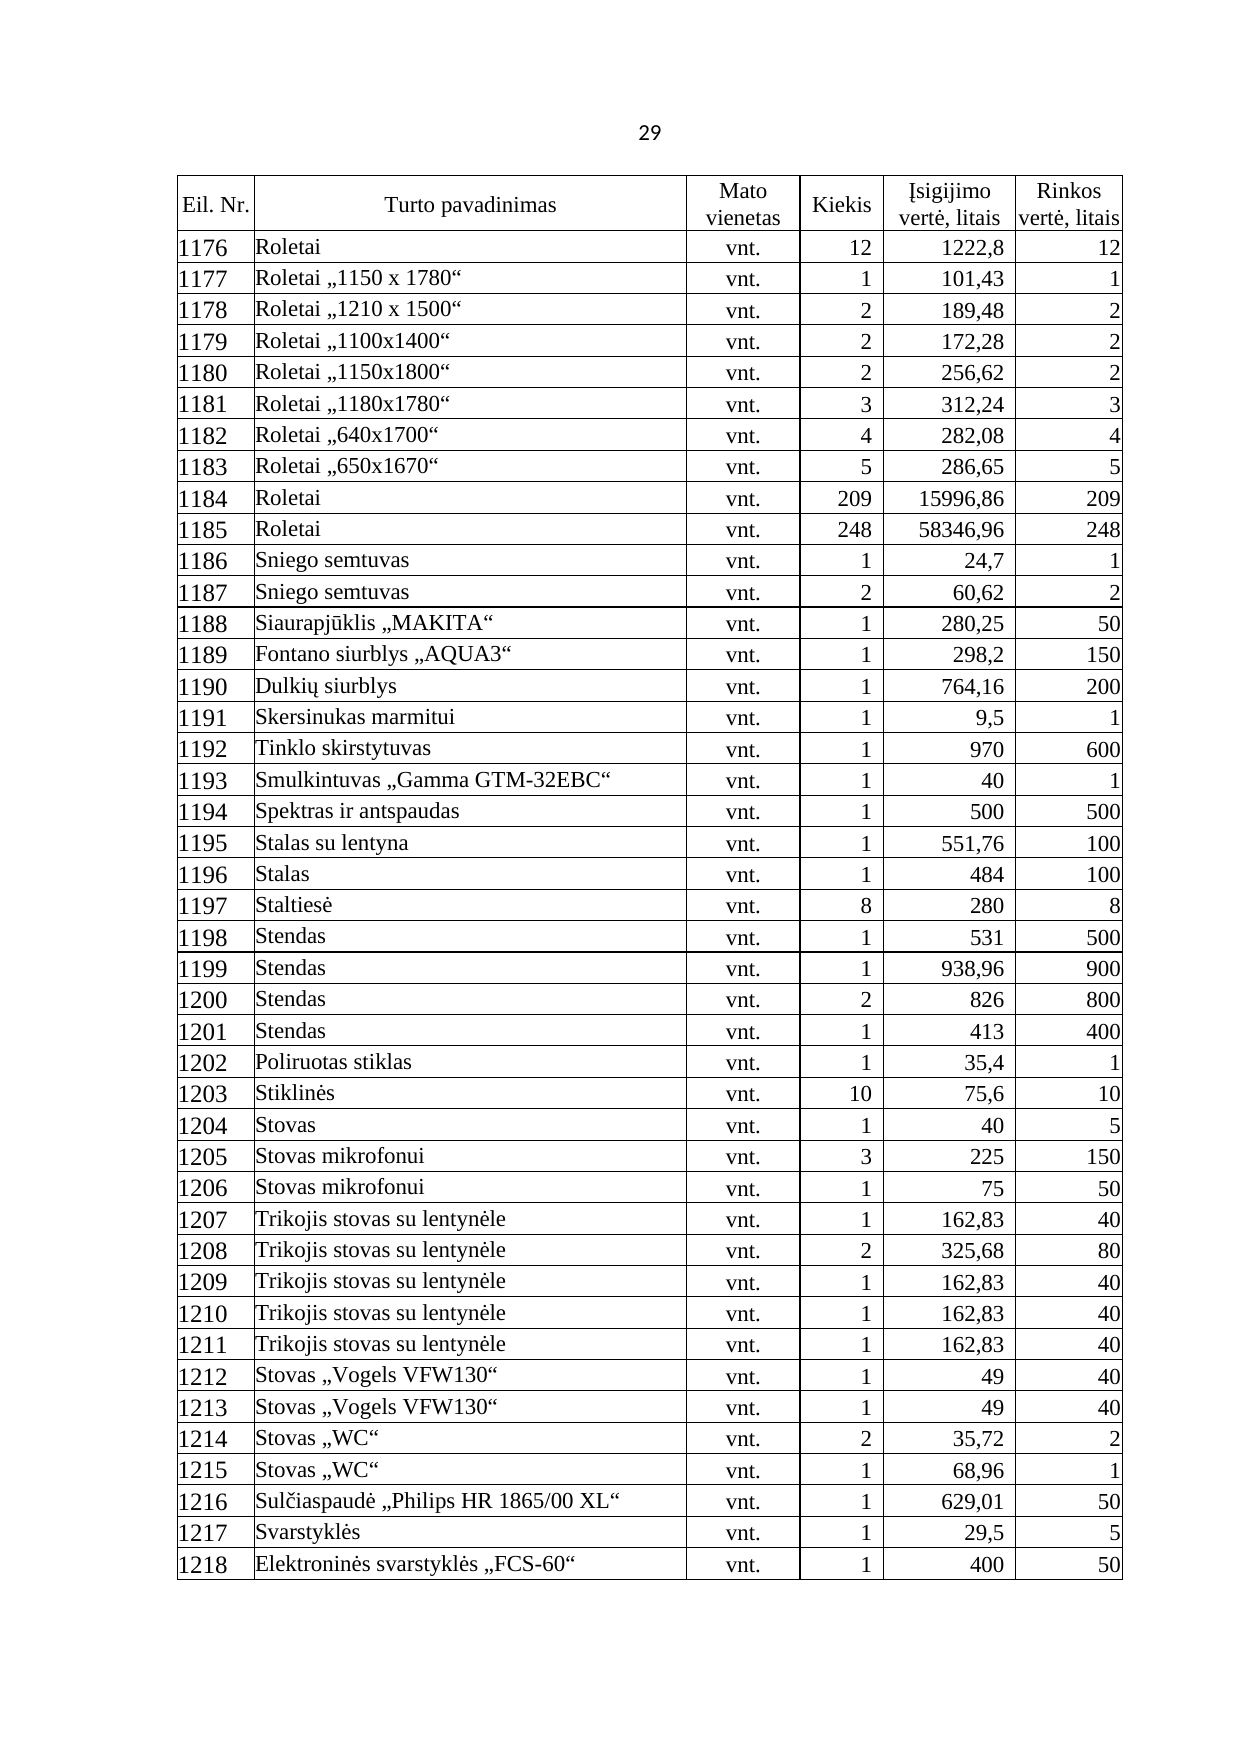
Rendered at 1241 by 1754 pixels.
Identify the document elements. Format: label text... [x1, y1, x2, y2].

table_cell vnt. [687, 325, 799, 356]
table_cell 2 [801, 984, 883, 1014]
table_cell 826 [884, 984, 1015, 1014]
table_cell 4 [801, 419, 883, 450]
table_cell 1 [801, 1360, 883, 1390]
table_cell 2 [801, 1423, 883, 1453]
table_header Eil. Nr. [178, 176, 254, 230]
table_cell 172,28 [884, 325, 1015, 356]
table_cell Fontano siurblys „AQUA3“ [255, 639, 686, 669]
table_cell Roletai [255, 482, 686, 512]
table_cell 2 [1016, 576, 1122, 606]
table_cell Stendas [255, 921, 686, 951]
table_cell vnt. [687, 451, 799, 481]
table_cell 68,96 [884, 1454, 1015, 1484]
table_cell vnt. [687, 608, 799, 638]
table_cell 248 [1016, 514, 1122, 544]
table_cell 58346,96 [884, 514, 1015, 544]
table_cell 1 [801, 764, 883, 794]
table_cell 1189 [178, 639, 254, 669]
table_cell 2 [801, 576, 883, 606]
table_cell 40 [1016, 1329, 1122, 1359]
table_cell 280 [884, 890, 1015, 920]
table_cell 3 [801, 1141, 883, 1171]
table_cell 1179 [178, 325, 254, 356]
table_cell 1 [801, 639, 883, 669]
table_cell vnt. [687, 890, 799, 920]
table_cell vnt. [687, 545, 799, 575]
table_cell 1 [801, 670, 883, 701]
table_cell vnt. [687, 1266, 799, 1296]
table_cell 1180 [178, 357, 254, 387]
table_cell Spektras ir antspaudas [255, 796, 686, 826]
table_cell Sniego semtuvas [255, 545, 686, 575]
table_cell 1 [801, 1297, 883, 1328]
table_cell Trikojis stovas su lentynėle [255, 1235, 686, 1265]
table_cell Svarstyklės [255, 1517, 686, 1547]
table_cell Roletai „1180x1780“ [255, 388, 686, 418]
table_cell 40 [1016, 1203, 1122, 1233]
table_cell 400 [884, 1548, 1015, 1578]
table_cell vnt. [687, 1517, 799, 1547]
table_cell 1207 [178, 1203, 254, 1233]
table_cell vnt. [687, 1109, 799, 1139]
table_cell 1 [801, 608, 883, 638]
table_cell 40 [884, 764, 1015, 794]
table_cell 1 [1016, 1454, 1122, 1484]
table_cell 100 [1016, 827, 1122, 857]
table_cell 1176 [178, 231, 254, 262]
table_cell 12 [1016, 231, 1122, 262]
table_cell 629,01 [884, 1485, 1015, 1516]
table_cell vnt. [687, 1391, 799, 1422]
table_cell Roletai „640x1700“ [255, 419, 686, 450]
table_cell 1197 [178, 890, 254, 920]
table_cell 189,48 [884, 294, 1015, 324]
table_cell vnt. [687, 1360, 799, 1390]
table_cell vnt. [687, 1548, 799, 1578]
table_cell 1185 [178, 514, 254, 544]
table_cell 2 [1016, 294, 1122, 324]
table_cell 209 [801, 482, 883, 512]
table_cell 1194 [178, 796, 254, 826]
table_cell 500 [1016, 921, 1122, 951]
table_cell 40 [1016, 1391, 1122, 1422]
table_cell 1193 [178, 764, 254, 794]
table_header Rinkos vertė, litais [1016, 176, 1122, 230]
table_header Įsigijimo vertė, litais [884, 176, 1015, 230]
table_cell 24,7 [884, 545, 1015, 575]
table_cell 2 [1016, 1423, 1122, 1453]
table_cell Stovas mikrofonui [255, 1172, 686, 1202]
table_cell 286,65 [884, 451, 1015, 481]
table_cell 1216 [178, 1485, 254, 1516]
table_cell Stovas „Vogels VFW130“ [255, 1391, 686, 1422]
table_cell 1217 [178, 1517, 254, 1547]
table_cell 1211 [178, 1329, 254, 1359]
table_cell 1196 [178, 858, 254, 889]
table_cell Sulčiaspaudė „Philips HR 1865/00 XL“ [255, 1485, 686, 1516]
table_cell 1 [1016, 702, 1122, 732]
table_cell 162,83 [884, 1203, 1015, 1233]
table_cell 1205 [178, 1141, 254, 1171]
table_cell 1183 [178, 451, 254, 481]
table_cell 248 [801, 514, 883, 544]
table_cell 1 [1016, 764, 1122, 794]
table_cell 1 [801, 702, 883, 732]
table_cell vnt. [687, 576, 799, 606]
table_cell 938,96 [884, 953, 1015, 983]
table_cell 1 [801, 1109, 883, 1139]
table_cell vnt. [687, 388, 799, 418]
table_cell 1 [1016, 545, 1122, 575]
table_cell vnt. [687, 1172, 799, 1202]
table_cell 256,62 [884, 357, 1015, 387]
table_cell 325,68 [884, 1235, 1015, 1265]
table_cell vnt. [687, 670, 799, 701]
table_cell 12 [801, 231, 883, 262]
table_cell 1186 [178, 545, 254, 575]
table_header Kiekis [801, 176, 883, 230]
table_cell 280,25 [884, 608, 1015, 638]
table_cell 970 [884, 733, 1015, 763]
table_cell Stendas [255, 984, 686, 1014]
table_cell 10 [801, 1078, 883, 1108]
table_cell 1212 [178, 1360, 254, 1390]
table_cell Roletai [255, 514, 686, 544]
table_cell 60,62 [884, 576, 1015, 606]
table_header Mato vienetas [687, 176, 799, 230]
table_cell Roletai „1210 x 1500“ [255, 294, 686, 324]
table_cell 2 [801, 357, 883, 387]
table_cell vnt. [687, 858, 799, 889]
table_cell vnt. [687, 921, 799, 951]
table_cell Stalas su lentyna [255, 827, 686, 857]
table_cell 75 [884, 1172, 1015, 1202]
table_cell 3 [801, 388, 883, 418]
table_cell 1182 [178, 419, 254, 450]
table_cell vnt. [687, 953, 799, 983]
table_cell 1 [801, 1046, 883, 1077]
table_cell vnt. [687, 764, 799, 794]
table_cell 1 [801, 263, 883, 293]
table_cell 1187 [178, 576, 254, 606]
table_cell Trikojis stovas su lentynėle [255, 1329, 686, 1359]
table_cell 1 [801, 1203, 883, 1233]
table_cell 40 [1016, 1297, 1122, 1328]
table_cell 1206 [178, 1172, 254, 1202]
table_cell 5 [1016, 1109, 1122, 1139]
table_cell 1209 [178, 1266, 254, 1296]
table_cell Stovas [255, 1109, 686, 1139]
table_cell vnt. [687, 514, 799, 544]
table_cell vnt. [687, 1141, 799, 1171]
table_cell 551,76 [884, 827, 1015, 857]
table_cell 1199 [178, 953, 254, 983]
table_cell Siaurapjūklis „MAKITA“ [255, 608, 686, 638]
table_cell 162,83 [884, 1297, 1015, 1328]
table_cell vnt. [687, 1329, 799, 1359]
table_cell vnt. [687, 796, 799, 826]
table_cell vnt. [687, 702, 799, 732]
table_cell 209 [1016, 482, 1122, 512]
table_cell vnt. [687, 984, 799, 1014]
table_cell Elektroninės svarstyklės „FCS-60“ [255, 1548, 686, 1578]
table_cell vnt. [687, 419, 799, 450]
table_cell 764,16 [884, 670, 1015, 701]
table_cell 1 [1016, 1046, 1122, 1077]
table_cell vnt. [687, 1235, 799, 1265]
table_cell 1 [801, 1266, 883, 1296]
table_cell Stendas [255, 953, 686, 983]
table_cell 1 [801, 733, 883, 763]
table_cell Sniego semtuvas [255, 576, 686, 606]
table_cell 1190 [178, 670, 254, 701]
table_cell Roletai „1150x1800“ [255, 357, 686, 387]
table_cell Roletai [255, 231, 686, 262]
table_cell 10 [1016, 1078, 1122, 1108]
table_cell 40 [1016, 1360, 1122, 1390]
table_cell 50 [1016, 1172, 1122, 1202]
table_cell 1192 [178, 733, 254, 763]
table_cell 1 [801, 545, 883, 575]
table_cell 15996,86 [884, 482, 1015, 512]
table_cell 50 [1016, 1485, 1122, 1516]
table_cell 101,43 [884, 263, 1015, 293]
table_cell 50 [1016, 1548, 1122, 1578]
table_cell 1191 [178, 702, 254, 732]
table_cell 162,83 [884, 1266, 1015, 1296]
table_cell 1 [801, 1548, 883, 1578]
table_cell 50 [1016, 608, 1122, 638]
table_cell vnt. [687, 1485, 799, 1516]
table_cell 1210 [178, 1297, 254, 1328]
table_cell 49 [884, 1391, 1015, 1422]
table_cell 29,5 [884, 1517, 1015, 1547]
table_cell 35,4 [884, 1046, 1015, 1077]
table_cell Smulkintuvas „Gamma GTM-32EBC“ [255, 764, 686, 794]
table_cell 75,6 [884, 1078, 1015, 1108]
table_cell 1218 [178, 1548, 254, 1578]
table_cell 1 [801, 1329, 883, 1359]
table_cell Stendas [255, 1015, 686, 1045]
table_cell vnt. [687, 263, 799, 293]
table_cell 1204 [178, 1109, 254, 1139]
table_cell 1 [801, 1485, 883, 1516]
table_cell 1 [801, 1454, 883, 1484]
table_cell 1 [801, 953, 883, 983]
table_header Turto pavadinimas [255, 176, 686, 230]
table_cell 1202 [178, 1046, 254, 1077]
table_cell vnt. [687, 733, 799, 763]
table_cell 1198 [178, 921, 254, 951]
table_cell 1 [801, 1172, 883, 1202]
table_cell 298,2 [884, 639, 1015, 669]
table_cell 1201 [178, 1015, 254, 1045]
table_cell 500 [1016, 796, 1122, 826]
table_cell Roletai „1150 x 1780“ [255, 263, 686, 293]
table_cell vnt. [687, 827, 799, 857]
table_cell vnt. [687, 1015, 799, 1045]
table_cell Stiklinės [255, 1078, 686, 1108]
table_cell vnt. [687, 1203, 799, 1233]
table_cell 100 [1016, 858, 1122, 889]
table_cell Stovas mikrofonui [255, 1141, 686, 1171]
table_cell Staltiesė [255, 890, 686, 920]
table_cell 1 [801, 858, 883, 889]
table_cell Trikojis stovas su lentynėle [255, 1203, 686, 1233]
table_cell Stovas „WC“ [255, 1454, 686, 1484]
table_cell Roletai „1100x1400“ [255, 325, 686, 356]
table_cell 413 [884, 1015, 1015, 1045]
table_cell 5 [1016, 1517, 1122, 1547]
table_cell 8 [801, 890, 883, 920]
table_cell Trikojis stovas su lentynėle [255, 1297, 686, 1328]
table_cell vnt. [687, 1423, 799, 1453]
table_cell vnt. [687, 1297, 799, 1328]
table_cell 150 [1016, 639, 1122, 669]
table_cell 1181 [178, 388, 254, 418]
table_cell 1203 [178, 1078, 254, 1108]
table_cell 1177 [178, 263, 254, 293]
table_cell 800 [1016, 984, 1122, 1014]
table_cell vnt. [687, 639, 799, 669]
table_cell 8 [1016, 890, 1122, 920]
table_cell 3 [1016, 388, 1122, 418]
table_cell 2 [1016, 325, 1122, 356]
table_cell 1184 [178, 482, 254, 512]
table_cell Poliruotas stiklas [255, 1046, 686, 1077]
table_cell 900 [1016, 953, 1122, 983]
table_cell 5 [1016, 451, 1122, 481]
table_cell Stovas „Vogels VFW130“ [255, 1360, 686, 1390]
table_cell 500 [884, 796, 1015, 826]
table_cell 531 [884, 921, 1015, 951]
table_cell vnt. [687, 1078, 799, 1108]
table_cell 1 [1016, 263, 1122, 293]
table_cell 40 [1016, 1266, 1122, 1296]
table_cell 35,72 [884, 1423, 1015, 1453]
table_cell 1178 [178, 294, 254, 324]
table_cell 2 [801, 294, 883, 324]
table_cell 1 [801, 827, 883, 857]
table_cell 225 [884, 1141, 1015, 1171]
table_cell 162,83 [884, 1329, 1015, 1359]
table_cell 1222,8 [884, 231, 1015, 262]
table_cell 484 [884, 858, 1015, 889]
table_cell 1208 [178, 1235, 254, 1265]
table_cell 1213 [178, 1391, 254, 1422]
table_cell 2 [1016, 357, 1122, 387]
table_cell 49 [884, 1360, 1015, 1390]
table_cell 1195 [178, 827, 254, 857]
table_cell 1214 [178, 1423, 254, 1453]
table_cell 1200 [178, 984, 254, 1014]
table_cell 1 [801, 1015, 883, 1045]
table_cell Stalas [255, 858, 686, 889]
table_cell Stovas „WC“ [255, 1423, 686, 1453]
table_cell 80 [1016, 1235, 1122, 1265]
table_cell 282,08 [884, 419, 1015, 450]
table_cell 600 [1016, 733, 1122, 763]
table_cell 200 [1016, 670, 1122, 701]
table_cell vnt. [687, 357, 799, 387]
table_cell 1 [801, 796, 883, 826]
table_cell 1 [801, 921, 883, 951]
table_cell 1 [801, 1517, 883, 1547]
table_cell 2 [801, 325, 883, 356]
table_cell vnt. [687, 231, 799, 262]
table_cell Trikojis stovas su lentynėle [255, 1266, 686, 1296]
table_cell 1 [801, 1391, 883, 1422]
table_cell 5 [801, 451, 883, 481]
table_cell 150 [1016, 1141, 1122, 1171]
table_cell 1215 [178, 1454, 254, 1484]
table_cell vnt. [687, 1046, 799, 1077]
table_cell vnt. [687, 482, 799, 512]
table_cell 4 [1016, 419, 1122, 450]
table_cell 2 [801, 1235, 883, 1265]
table_cell 9,5 [884, 702, 1015, 732]
table_cell Skersinukas marmitui [255, 702, 686, 732]
table_cell Dulkių siurblys [255, 670, 686, 701]
table_cell 312,24 [884, 388, 1015, 418]
table_cell 400 [1016, 1015, 1122, 1045]
table_cell 1188 [178, 608, 254, 638]
table_cell 40 [884, 1109, 1015, 1139]
table_cell vnt. [687, 1454, 799, 1484]
table_cell vnt. [687, 294, 799, 324]
table_cell Tinklo skirstytuvas [255, 733, 686, 763]
table_cell Roletai „650x1670“ [255, 451, 686, 481]
